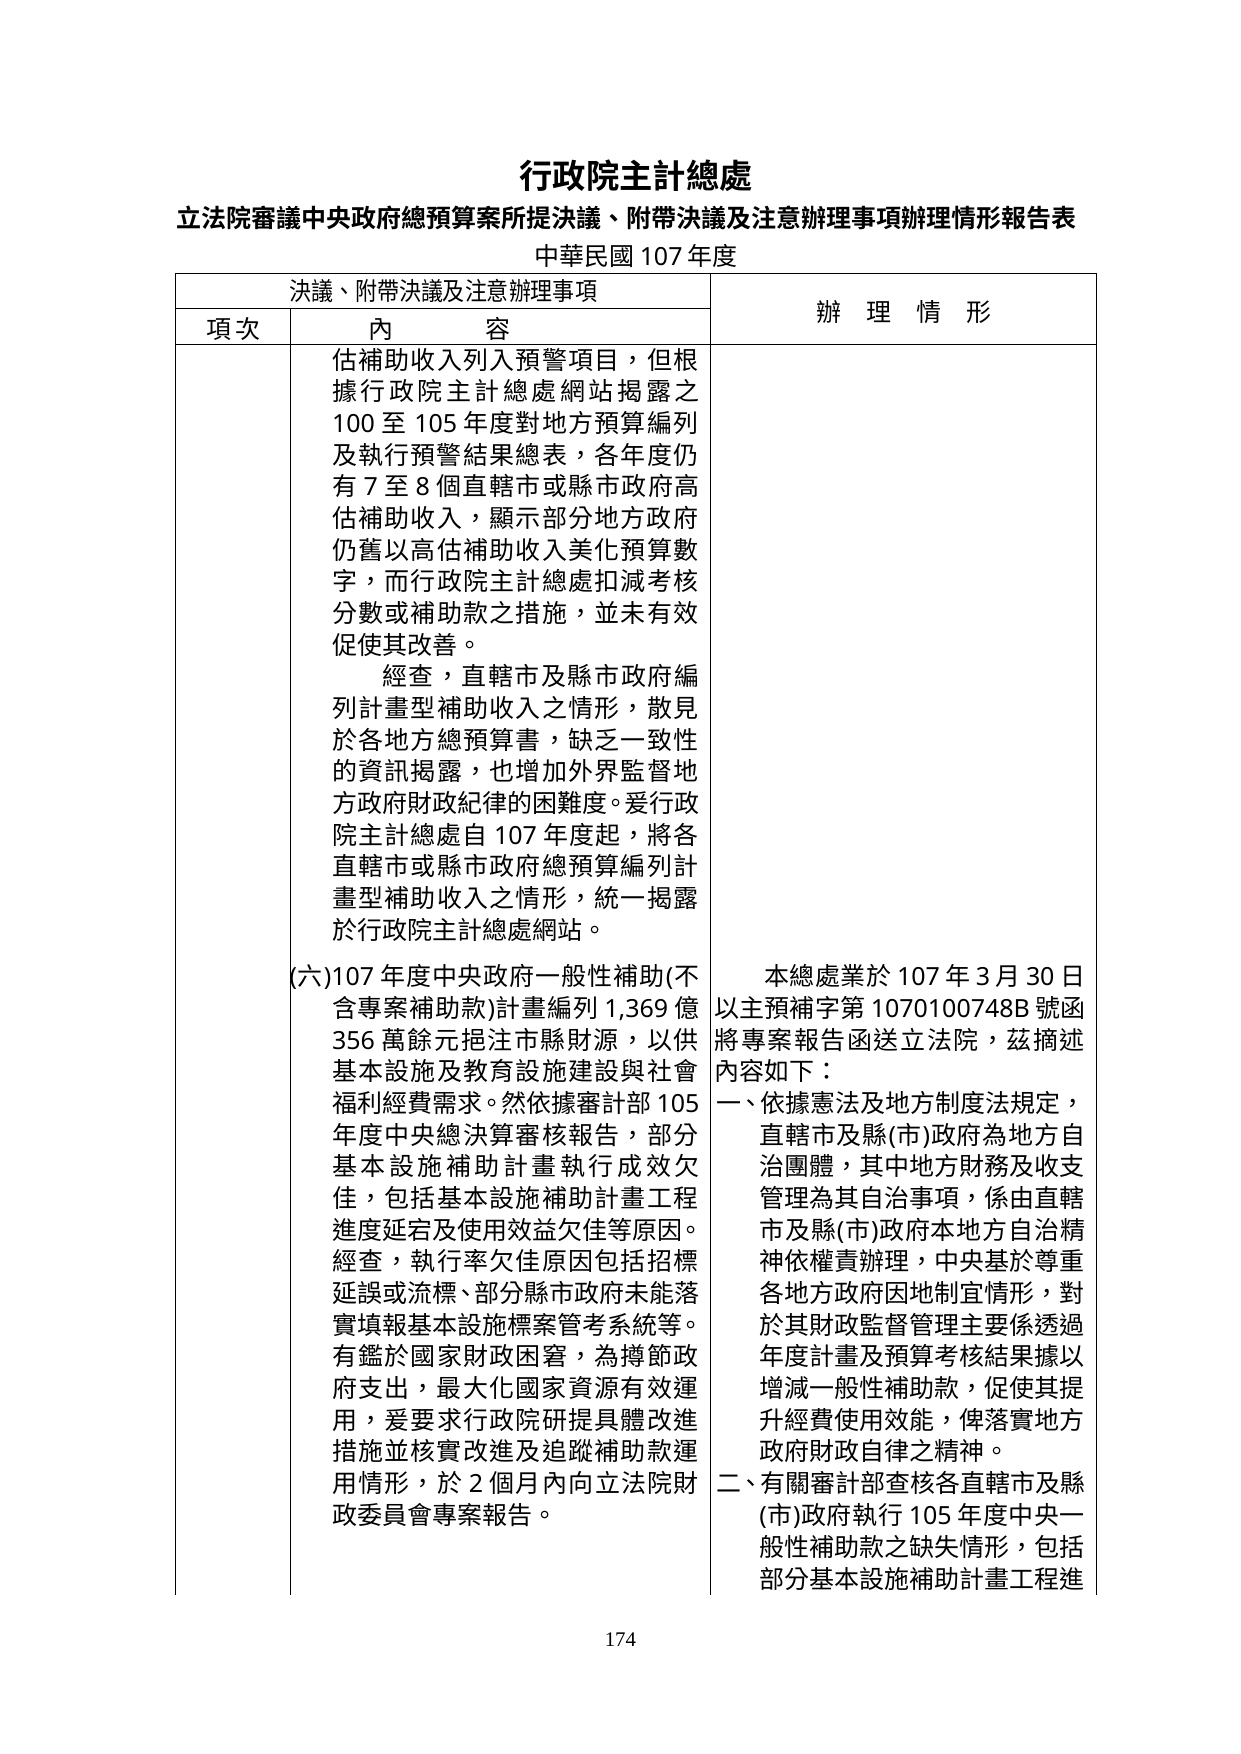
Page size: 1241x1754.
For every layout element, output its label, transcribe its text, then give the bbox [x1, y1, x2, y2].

table_cell 辦理情形 [711, 274, 1096, 344]
table_cell 本總處業於107年3月30日以主預補字第1070100748B號函將專案報告函送立法院，茲摘述內容如下： 一、依據憲法及地方制度法規定，直轄市及縣(市)政府為地方自治團體，其中地方財務及收支管理為其自治事項，係由直轄市及縣(市)政府本地方自治精神依權責辦理，中央基於尊重各地方政府因地制宜情形，對於其財政監督管理主要係透過年度計畫及預算考核結果據以增減一般性補助款，促使其提升經費使用效能，俾落實地方政府財政自律之精神。 二、有關審計部查核各直轄市及縣(市)政府執行105年度中央一般性補助款之缺失情形，包括部分基本設施補助計畫工程進 [711, 960, 1096, 1594]
table_cell (六)107年度中央政府一般性補助(不含專案補助款)計畫編列1,369億356萬餘元挹注市縣財源，以供基本設施及教育設施建設與社會福利經費需求。然依據審計部105年度中央總決算審核報告，部分基本設施補助計畫執行成效欠佳，包括基本設施補助計畫工程進度延宕及使用效益欠佳等原因。經查，執行率欠佳原因包括招標延誤或流標、部分縣市政府未能落實填報基本設施標案管考系統等。有鑑於國家財政困窘，為撙節政府支出，最大化國家資源有效運用，爰要求行政院研提具體改進措施並核實改進及追蹤補助款運用情形，於2個月內向立法院財政委員會專案報告。 [291, 960, 710, 1594]
table_cell 決議、附帶決議及注意辦理事項 [176, 274, 710, 308]
table_cell 估補助收入列入預警項目，但根據行政院主計總處網站揭露之100至 105年度對地方預算編列及執行預警結果總表，各年度仍有7至8個直轄市或縣市政府高估補助收入，顯示部分地方政府仍舊以高估補助收入美化預算數字，而行政院主計總處扣減考核分數或補助款之措施，並未有效促使其改善。 經查，直轄市及縣市政府編列計畫型補助收入之情形，散見於各地方總預算書，缺乏一致性的資訊揭露，也增加外界監督地方政府財政紀律的困難度。爰行政院主計總處自107年度起，將各直轄市或縣市政府總預算編列計畫型補助收入之情形，統一揭露於行政院主計總處網站。 [291, 345, 710, 960]
table_cell [711, 345, 1096, 960]
table_header 行政院主計總處 立法院審議中央政府總預算案所提決議、附帶決議及注意辦理事項辦理情形報告表 中華民國107年度 [175, 150, 1096, 273]
table_cell [176, 960, 290, 1594]
table_cell 內 容 [291, 309, 710, 344]
table_cell 項次 [176, 309, 290, 344]
table_cell [176, 345, 290, 960]
